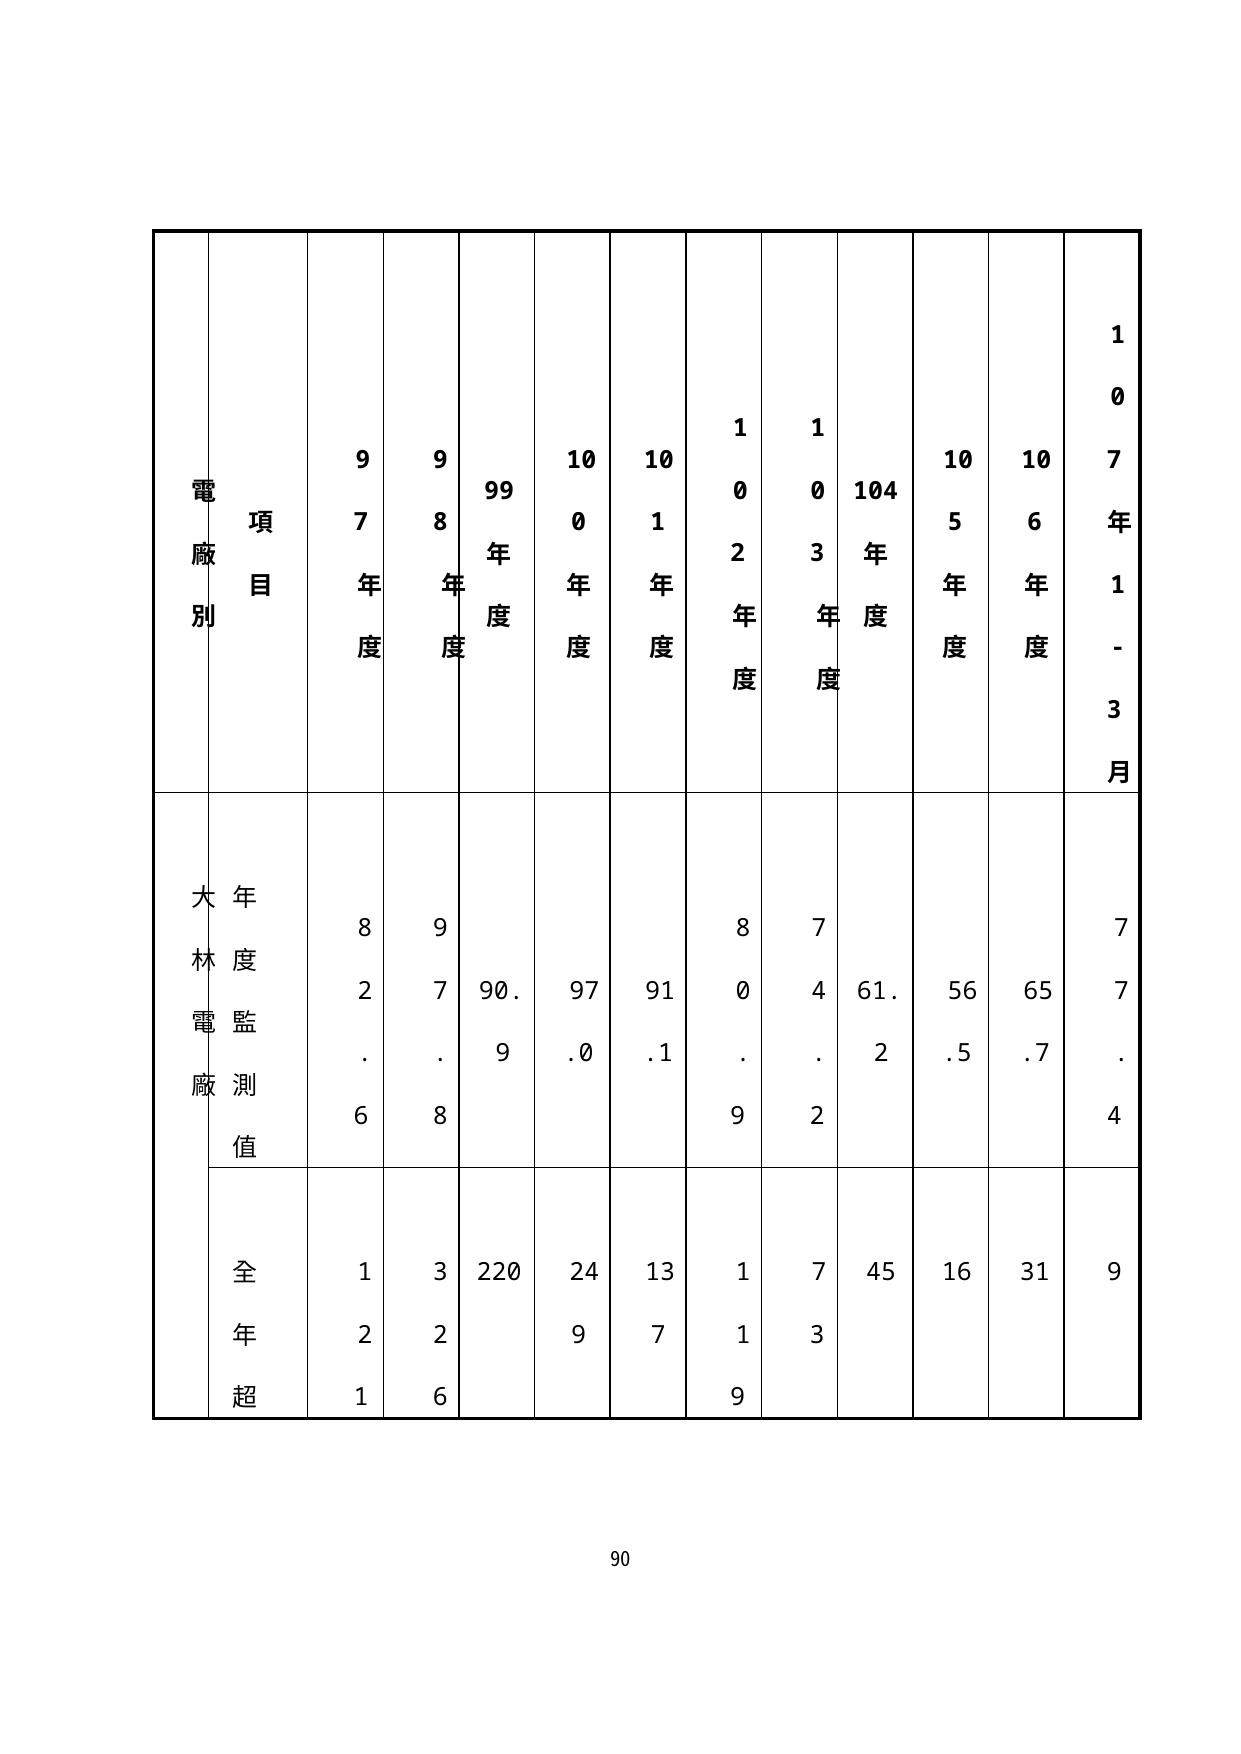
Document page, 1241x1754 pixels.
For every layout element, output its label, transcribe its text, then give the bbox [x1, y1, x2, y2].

table_cell 249 [535, 1168, 609, 1417]
table_header 107年1-3月 [1065, 233, 1138, 792]
table_header 103年度 [762, 233, 837, 792]
table_cell 137 [611, 1168, 685, 1417]
table_cell 61.2 [838, 793, 912, 1167]
table_cell 65.7 [989, 793, 1063, 1167]
table_cell 年度監測值 [209, 793, 307, 1167]
table_cell 91.1 [611, 793, 685, 1167]
table_cell 45 [838, 1168, 912, 1417]
table_header 99年度 [460, 233, 534, 792]
table_cell 31 [989, 1168, 1063, 1417]
table_cell 97.8 [384, 793, 458, 1167]
table_header 100年度 [535, 233, 609, 792]
table_cell 326 [384, 1168, 458, 1417]
table_cell 全年超 [209, 1168, 307, 1417]
table_cell 121 [308, 1168, 383, 1417]
table_header 106年度 [989, 233, 1063, 792]
table_cell 220 [460, 1168, 534, 1417]
table_cell 16 [914, 1168, 988, 1417]
table_cell 77.4 [1065, 793, 1138, 1167]
table_cell 74.2 [762, 793, 837, 1167]
table_cell 97.0 [535, 793, 609, 1167]
table_cell 56.5 [914, 793, 988, 1167]
table_header 電廠別 [155, 233, 208, 792]
table_cell 73 [762, 1168, 837, 1417]
table_cell 82.6 [308, 793, 383, 1167]
table_header 102年度 [687, 233, 761, 792]
table_header 97年度 [308, 233, 383, 792]
table_cell 80.9 [687, 793, 761, 1167]
table_cell 9 [1065, 1168, 1138, 1417]
table_header 101年度 [611, 233, 685, 792]
table_header 項目 [209, 233, 307, 792]
table_cell 大林電廠 [155, 793, 208, 1417]
table_cell 119 [687, 1168, 761, 1417]
table_header 98年度 [384, 233, 458, 792]
table_header 104年度 [838, 233, 912, 792]
table_cell 90.9 [460, 793, 534, 1167]
table_header 105年度 [914, 233, 988, 792]
